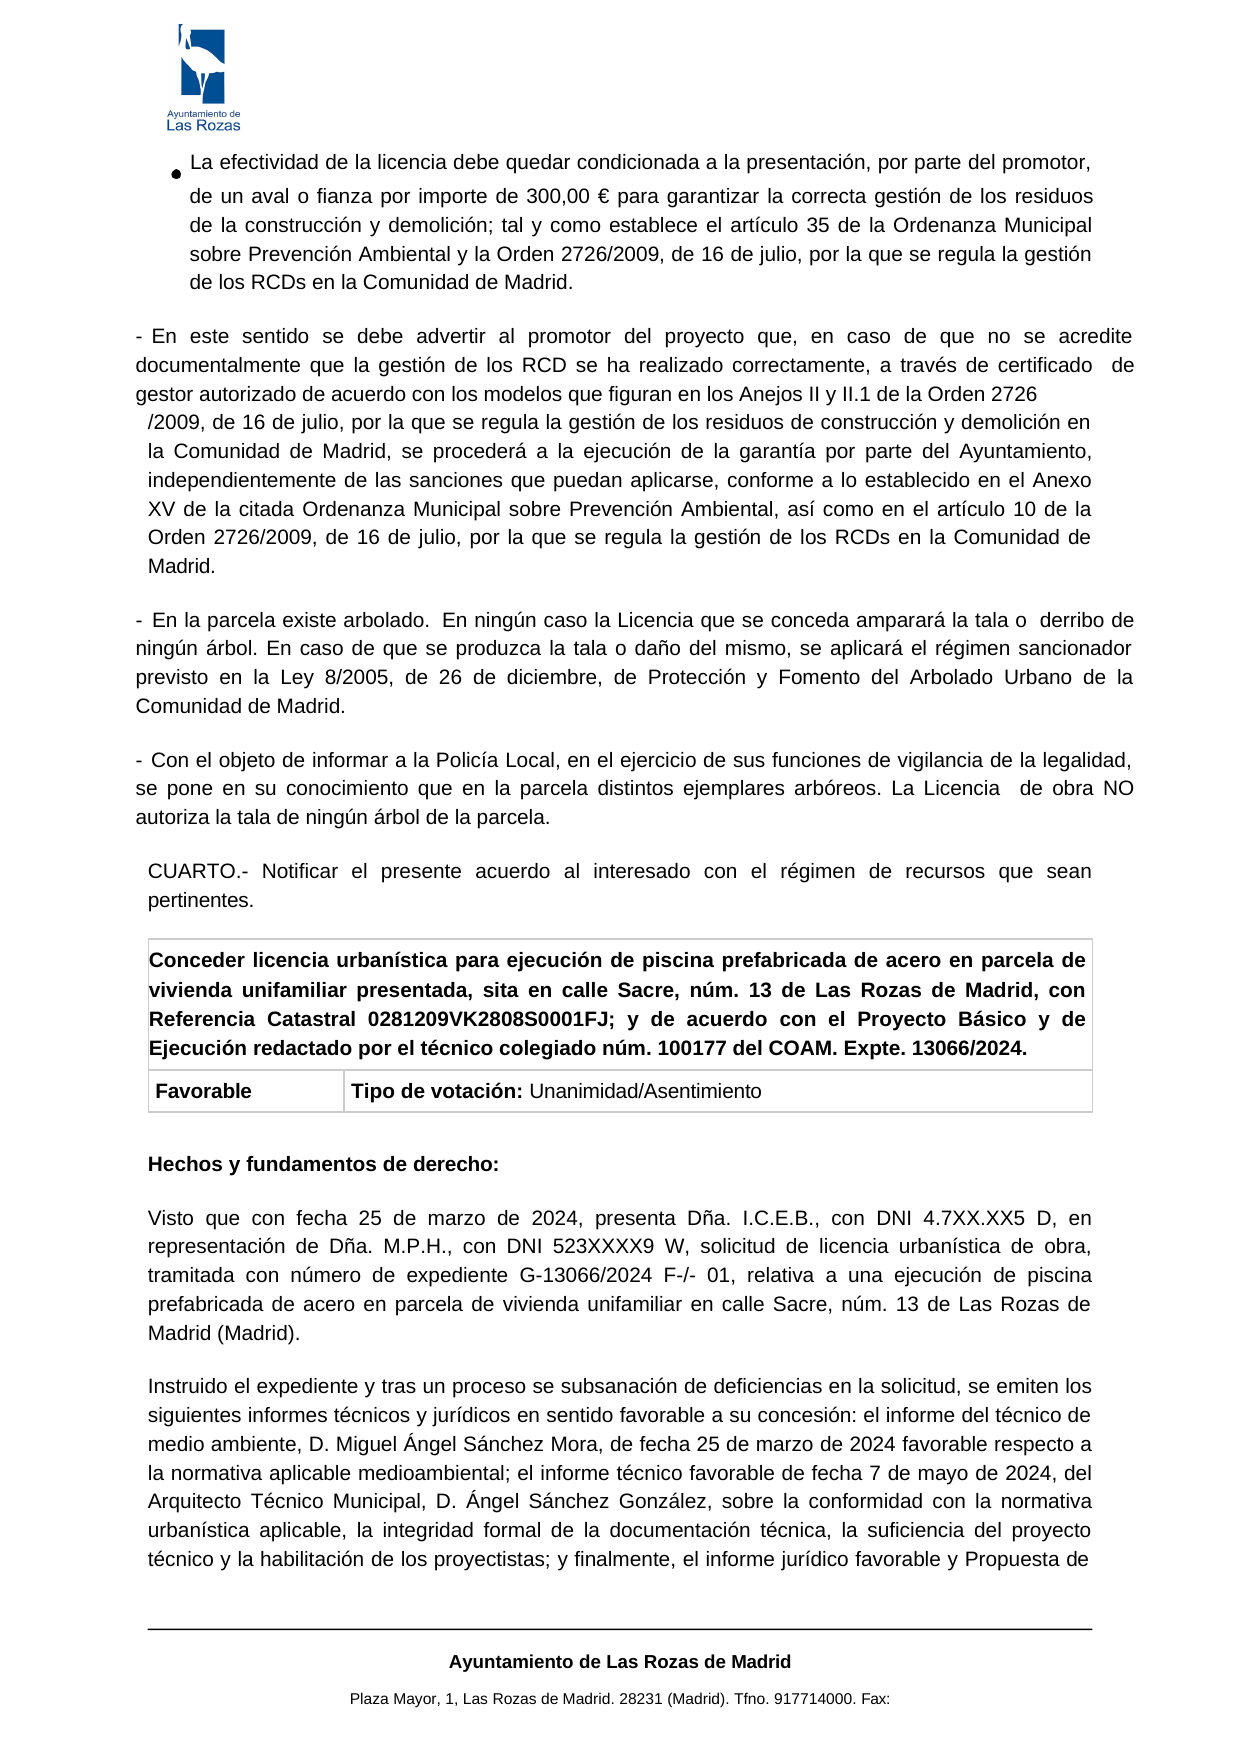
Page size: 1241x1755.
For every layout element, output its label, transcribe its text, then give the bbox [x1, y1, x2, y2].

table_header Conceder licencia urbanística para ejecución de piscina prefabricada de acero en parcela de vivienda unifamiliar presentada, sita en calle Sacre, núm. 13 de Las Rozas de Madrid, con Referencia Catastral 0281209VK2808S0001FJ; y de acuerdo con el Proyecto Básico y de Ejecución redactado por el técnico colegiado núm. 100177 del COAM. Expte. 13066/2024. [149, 940, 1092, 1069]
text Visto que con fecha 25 de marzo de 2024, presenta Dña. I.C.E.B., con DNI 4.7XX.XX5 D, en representación de Dña. M.P.H., con DNI 523XXXX9 W, solicitud de licencia urbanística de obra, tramitada con número de expediente G-13066/2024 F-/- 01, relativa a una ejecución de piscina prefabricada de acero en parcela de vivienda unifamiliar en calle Sacre, núm. 13 de Las Rozas de Madrid (Madrid). [148, 1206, 1093, 1344]
list En este sentido se debe advertir al promotor del proyecto que, en caso de que no se acredite documentalmente que la gestión de los RCD se ha realizado correctamente, a través de certificado de gestor autorizado de acuerdo con los modelos que figuran en los Anejos II y II.1 de la Orden 2726 [135, 324, 1134, 405]
table_cell Tipo de votación: Unanimidad/Asentimiento [345, 1071, 1092, 1111]
text Instruido el expediente y tras un proceso se subsanación de deficiencias en la solicitud, se emiten los siguientes informes técnicos y jurídicos en sentido favorable a su concesión: el informe del técnico de medio ambiente, D. Miguel Ángel Sánchez Mora, de fecha 25 de marzo de 2024 favorable respecto a la normativa aplicable medioambiental; el informe técnico favorable de fecha 7 de mayo de 2024, del Arquitecto Técnico Municipal, D. Ángel Sánchez González, sobre la conformidad con la normativa urbanística aplicable, la integridad formal de la documentación técnica, la suficiencia del proyecto técnico y la habilitación de los proyectistas; y finalmente, el informe jurídico favorable y Propuesta de [148, 1374, 1093, 1571]
text /2009, de 16 de julio, por la que se regula la gestión de los residuos de construcción y demolición en la Comunidad de Madrid, se procederá a la ejecución de la garantía por parte del Ayuntamiento, independientemente de las sanciones que puedan aplicarse, conforme a lo establecido en el Anexo XV de la citada Ordenanza Municipal sobre Prevención Ambiental, así como en el artículo 10 de la Orden 2726/2009, de 16 de julio, por la que se regula la gestión de los RCDs en la Comunidad de Madrid. [148, 410, 1093, 578]
list Con el objeto de informar a la Policía Local, en el ejercicio de sus funciones de vigilancia de la legalidad, se pone en su conocimiento que en la parcela distintos ejemplares arbóreos. La Licencia de obra NO autoriza la tala de ningún árbol de la parcela. [135, 747, 1134, 829]
text La efectividad de la licencia debe quedar condicionada a la presentación, por parte del promotor, de un aval o fianza por importe de 300,00 € para garantizar la correcta gestión de los residuos de la construcción y demolición; tal y como establece el artículo 35 de la Ordenanza Municipal sobre Prevención Ambiental y la Orden 2726/2009, de 16 de julio, por la que se regula la gestión de los RCDs en la Comunidad de Madrid. [171, 150, 1093, 294]
text CUARTO.- Notificar el presente acuerdo al interesado con el régimen de recursos que sean pertinentes. [148, 859, 1093, 911]
table_cell Favorable [149, 1071, 343, 1111]
subtitle Hechos y fundamentos de derecho: [148, 1151, 1134, 1175]
list En la parcela existe arbolado. En ningún caso la Licencia que se conceda amparará la tala o derribo de ningún árbol. En caso de que se produzca la tala o daño del mismo, se aplicará el régimen sancionador previsto en la Ley 8/2005, de 26 de diciembre, de Protección y Fomento del Arbolado Urbano de la Comunidad de Madrid. [135, 607, 1134, 718]
